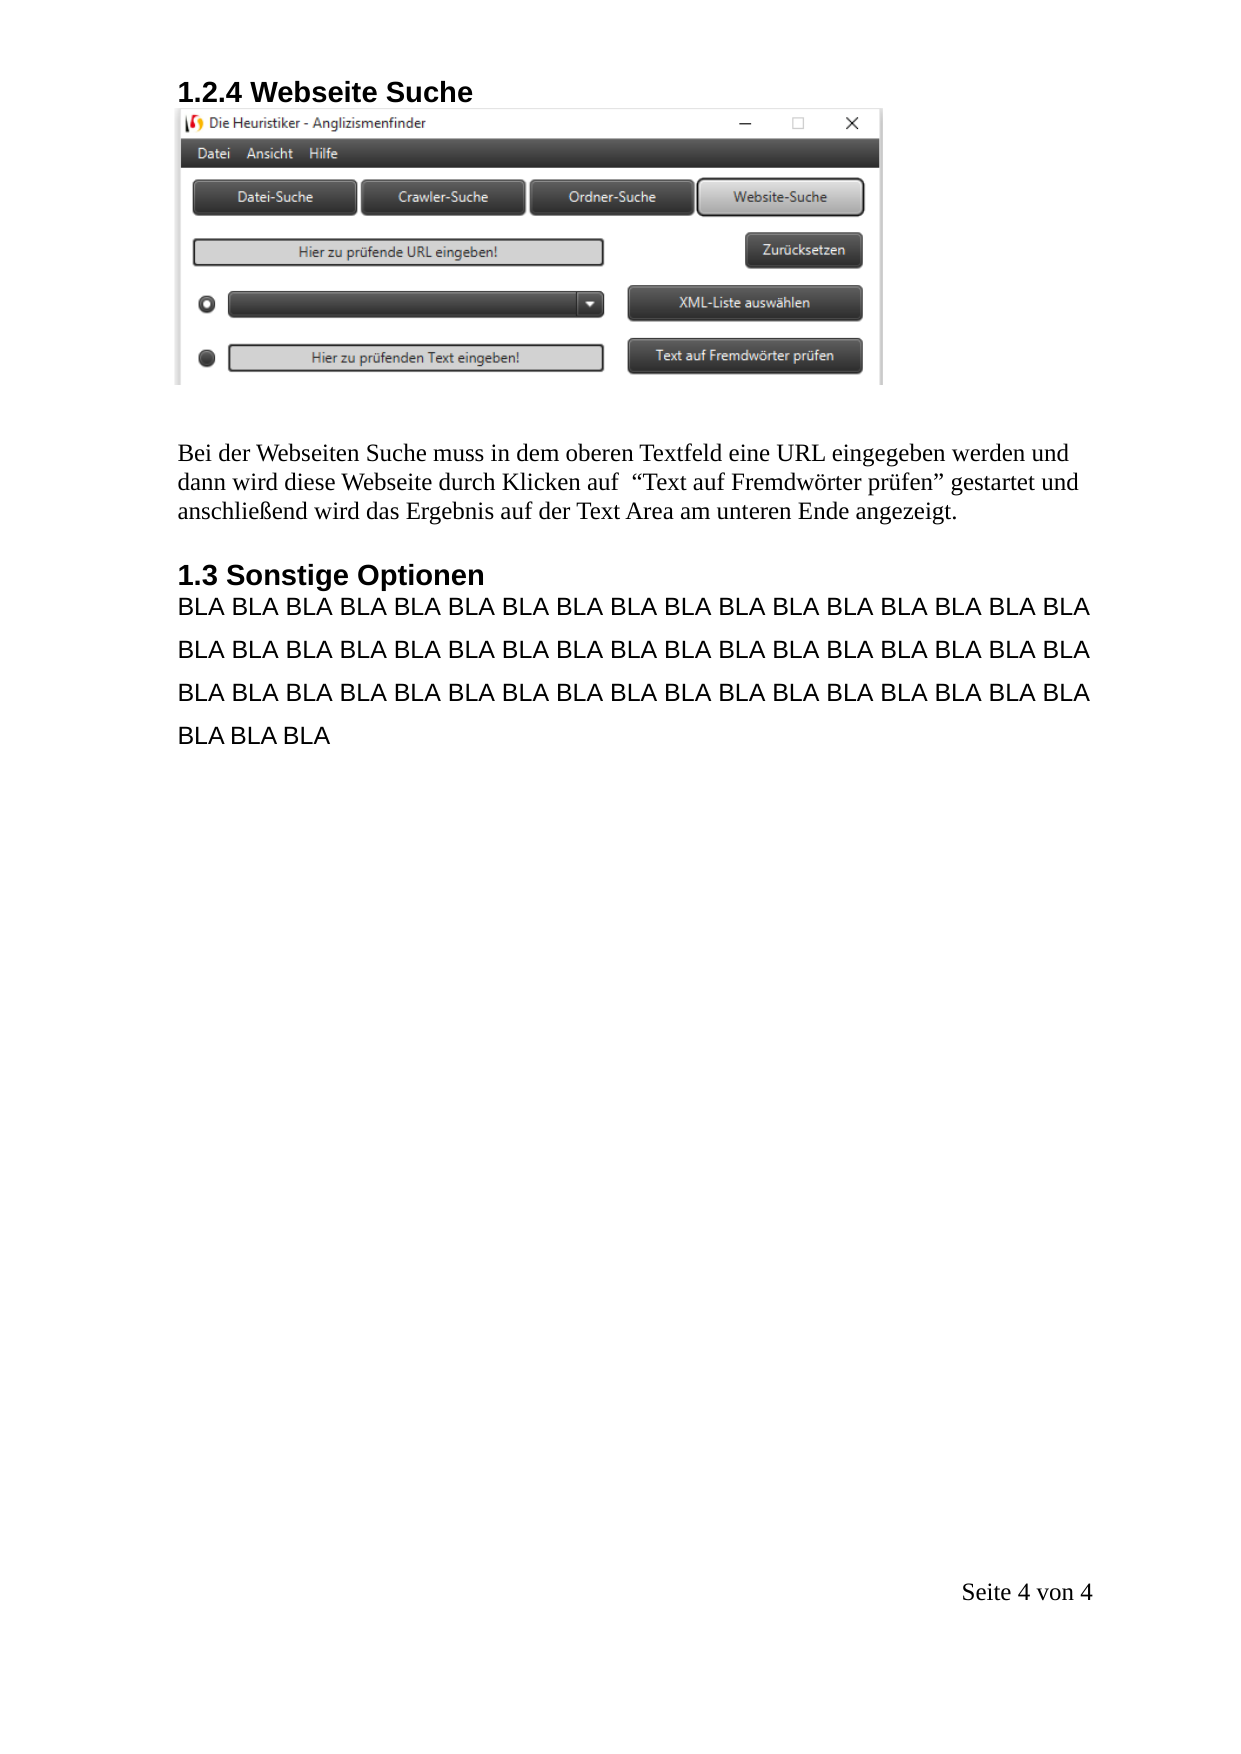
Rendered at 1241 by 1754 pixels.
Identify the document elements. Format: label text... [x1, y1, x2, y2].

text BLA BLA BLA BLA BLA BLA BLA BLA BLA BLA BLA BLA BLA BLA BLA BLA BLA BLA BLA BLA BLA BLA BLA BLA BLA BLA BLA BLA BLA BLA BLA BLA BLA BLA BLA BLA BLA BLA BLA BLA BLA BLA BLA BLA BLA BLA BLA BLA BLA BLA BLA BLA BLA BLA [177, 592, 1093, 750]
picture [174, 108, 883, 385]
subtitle Webseite Suche [177, 75, 1093, 108]
subtitle Sonstige Optionen [177, 558, 1093, 592]
text Bei der Webseiten Suche muss in dem oberen Textfeld eine URL eingegeben werden und dann wird diese Webseite durch Klicken auf “Text auf Fremdwörter prüfen” gestartet und anschließend wird das Ergebnis auf der Text Area am unteren Ende angezeigt. [177, 438, 1093, 525]
